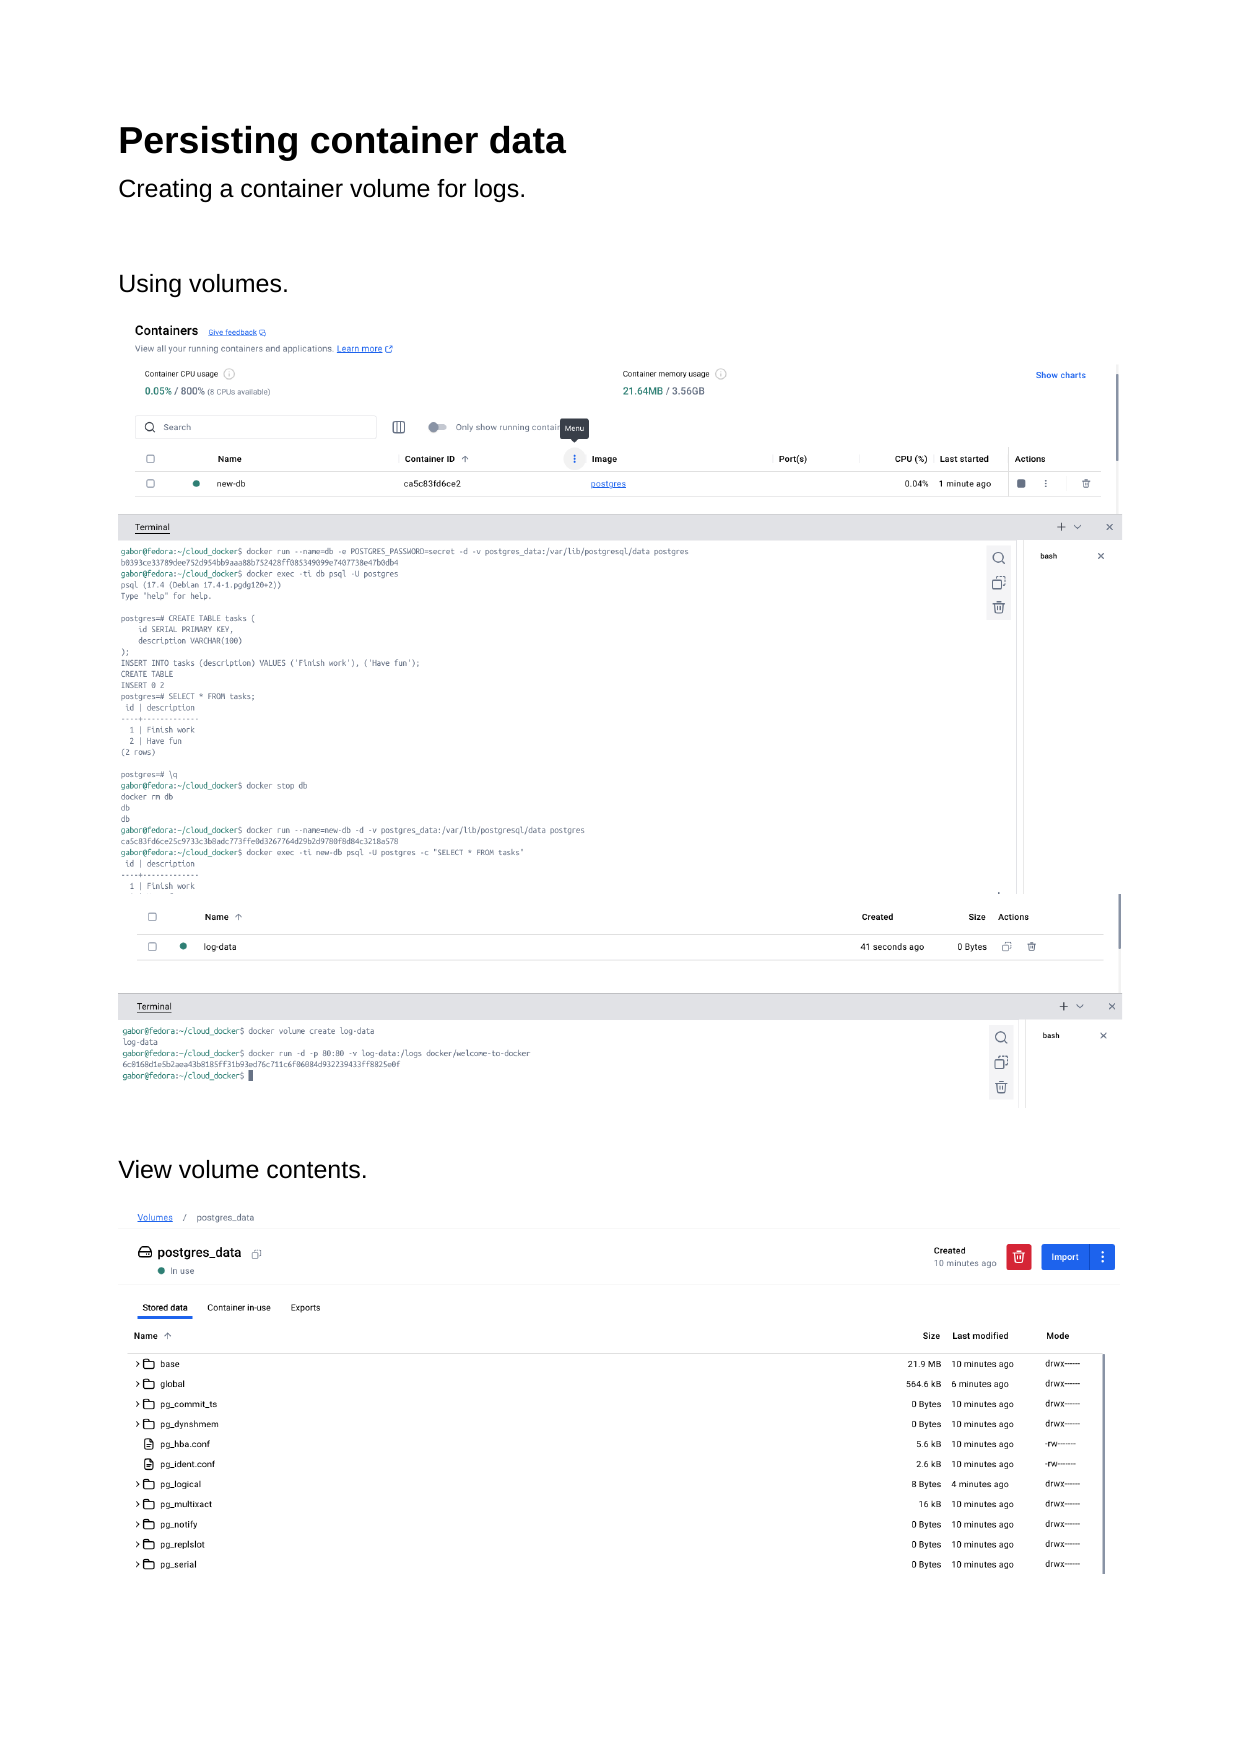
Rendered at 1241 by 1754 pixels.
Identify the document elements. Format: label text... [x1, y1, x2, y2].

picture [118, 1202, 1123, 1574]
picture [118, 316, 1123, 1108]
text Using volumes. [118, 269, 1122, 298]
text View volume contents. [118, 1155, 1122, 1183]
text Creating a container volume for logs. [118, 174, 1122, 202]
subtitle Persisting container data [118, 118, 1122, 161]
